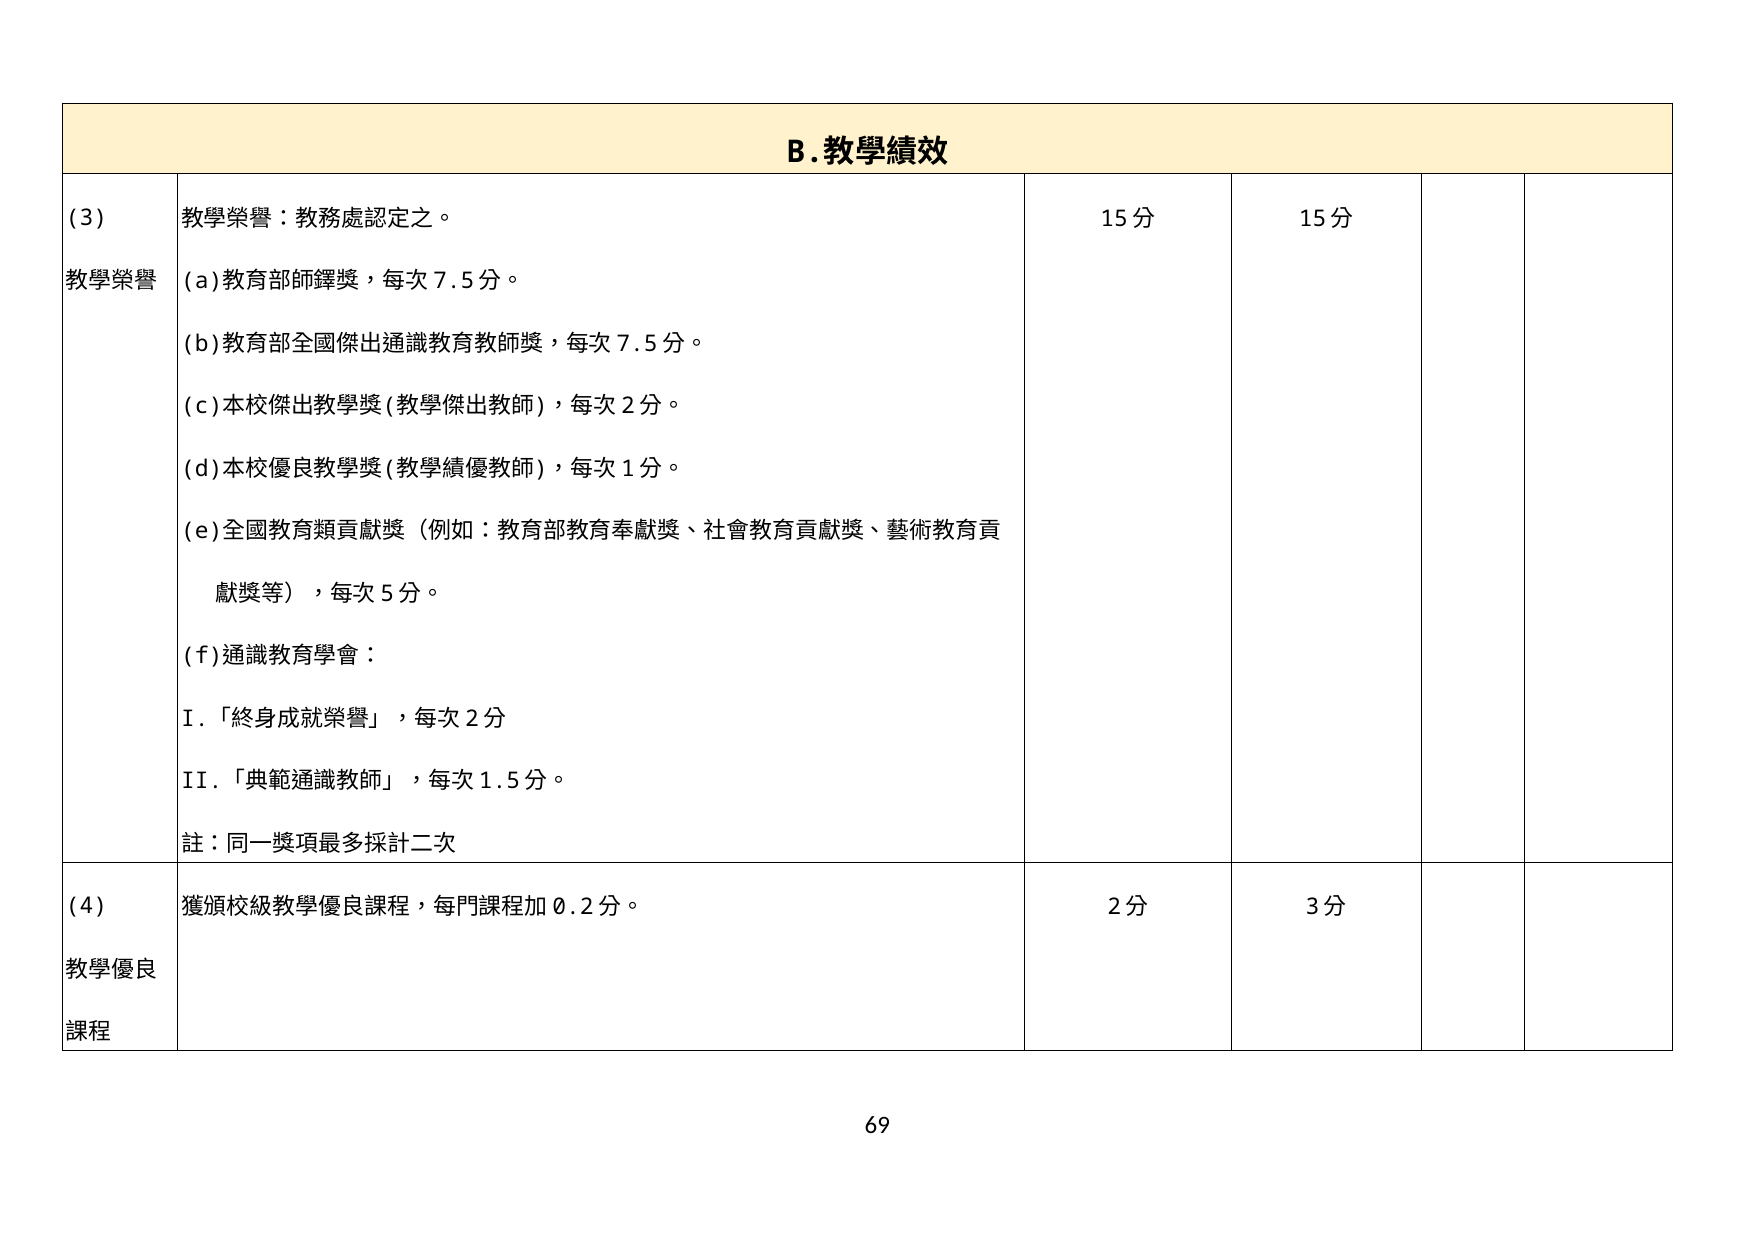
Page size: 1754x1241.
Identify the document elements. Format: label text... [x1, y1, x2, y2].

table_cell (3) 教學榮譽 [63, 174, 177, 862]
table_cell 3分 [1232, 863, 1421, 1050]
table_cell 教學榮譽：教務處認定之。 (a)教育部師鐸獎，每次7.5分。 (b)教育部全國傑出通識教育教師獎，每次7.5分。 (c)本校傑出教學獎(教學傑出教師)，每次2分。 (d)本校優良教學獎(教學績優教師)，每次1分。 (e)全國教育類貢獻獎（例如：教育部教育奉獻獎、社會教育貢獻獎、藝術教育貢獻獎等），每次5分。 (f)通識教育學會： I.「終身成就榮譽」，每次2分 II.「典範通識教師」，每次1.5分。 註：同一獎項最多採計二次 [178, 174, 1024, 862]
table_header B.教學績效 [63, 104, 1672, 173]
table_cell [1422, 863, 1524, 1050]
table_cell [1525, 863, 1672, 1050]
table_cell 2分 [1025, 863, 1231, 1050]
table_cell [1525, 174, 1672, 862]
table_cell 獲頒校級教學優良課程，每門課程加0.2分。 [178, 863, 1024, 1050]
table_cell 15分 [1025, 174, 1231, 862]
table_cell [1422, 174, 1524, 862]
table_cell (4) 教學優良課程 [63, 863, 177, 1050]
table_cell 15分 [1232, 174, 1421, 862]
